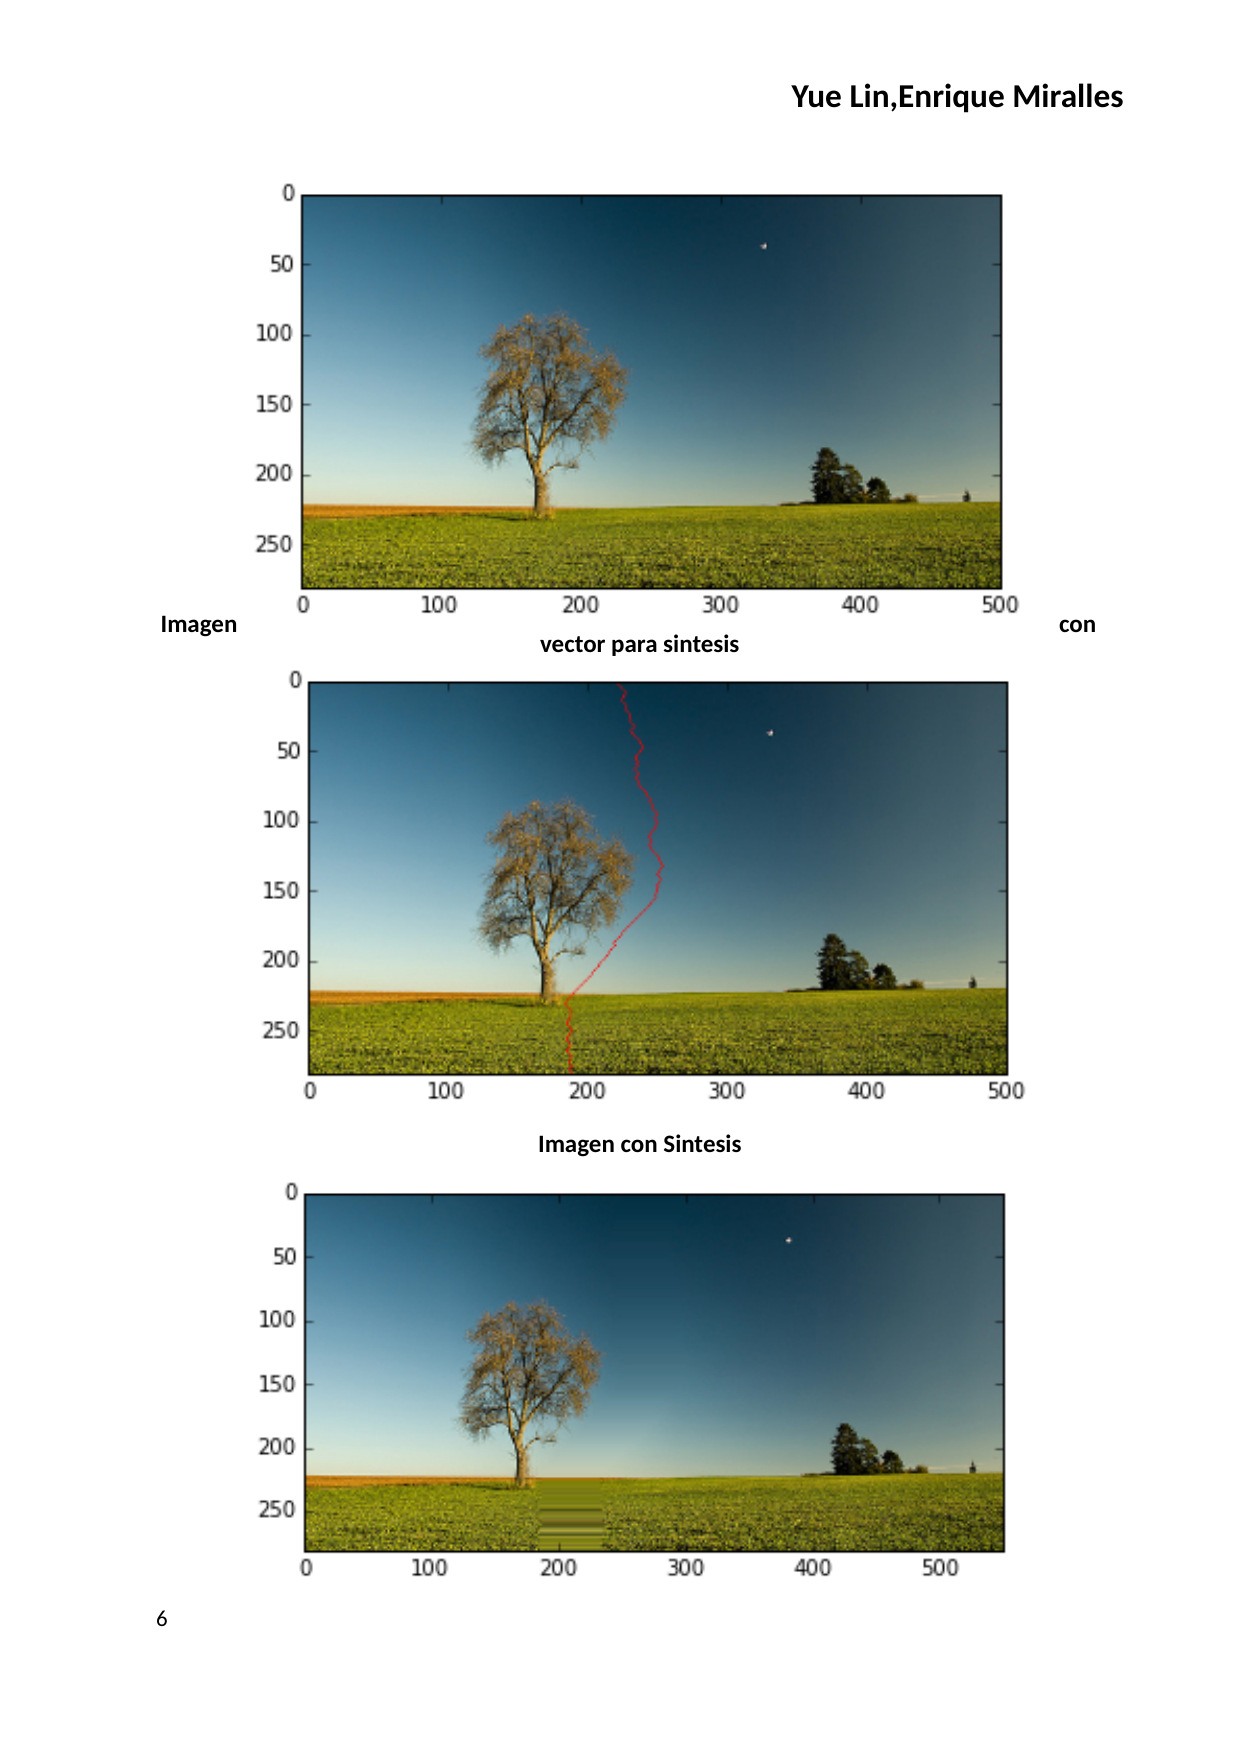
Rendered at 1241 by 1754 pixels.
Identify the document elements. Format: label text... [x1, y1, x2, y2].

text Imagen con vector para sintesis [156, 615, 1123, 657]
picture [244, 1169, 1016, 1595]
picture [241, 170, 1032, 632]
picture [248, 657, 1038, 1118]
text Imagen con Sintesis [156, 1136, 1123, 1157]
